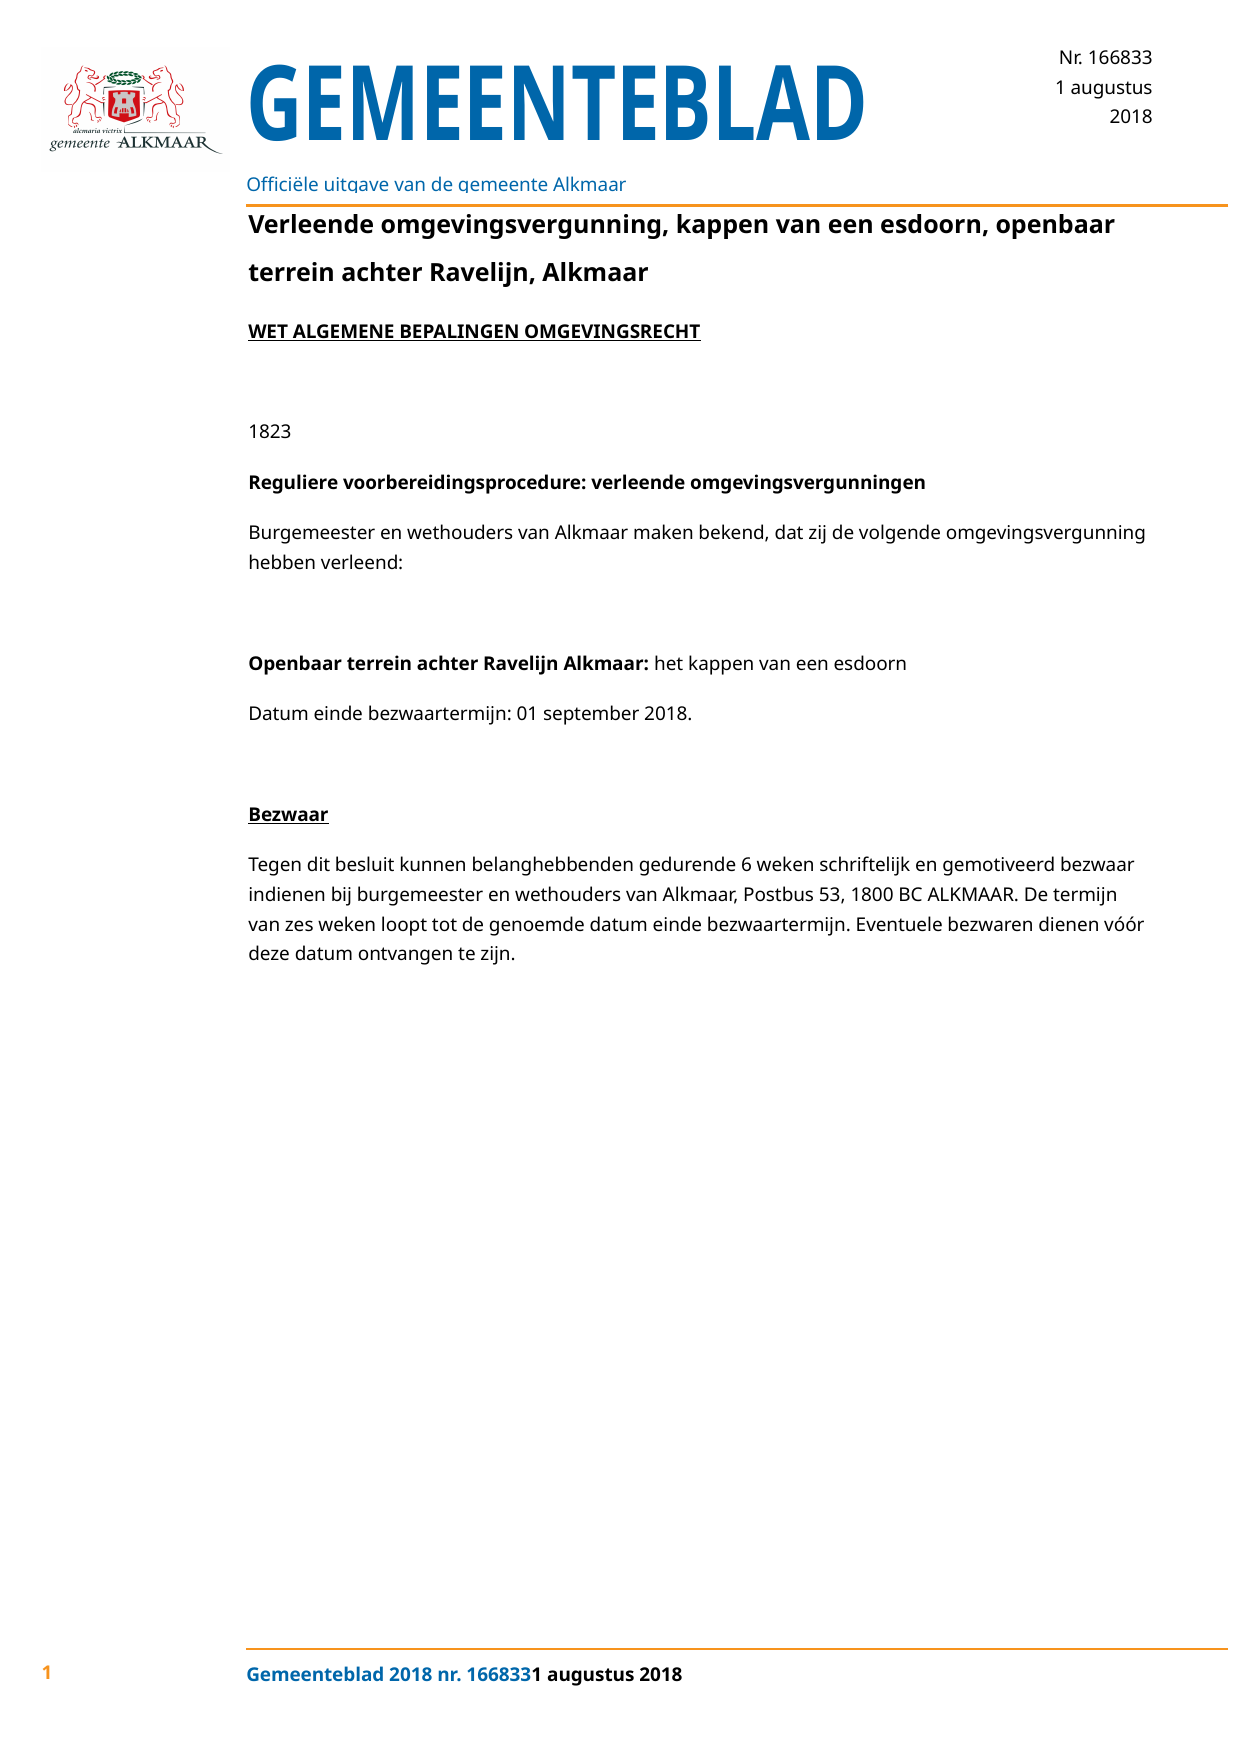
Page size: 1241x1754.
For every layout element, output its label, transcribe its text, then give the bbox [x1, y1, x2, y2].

text Openbaar terrein achter Ravelijn Alkmaar: het kappen van een esdoorn [248, 650, 1152, 676]
text 1823 [248, 419, 1152, 444]
text WET ALGEMENE BEPALINGEN OMGEVINGSRECHT [248, 318, 1152, 344]
text Bezwaar [248, 801, 1152, 827]
text Reguliere voorbereidingsprocedure: verleende omgevingsvergunningen [248, 469, 1152, 495]
text Burgemeester en wethouders van Alkmaar maken bekend, dat zij de volgende omgevingsvergunning hebben verleend: [248, 519, 1152, 575]
text Verleende omgevingsvergunning, kappen van een esdoorn, openbaar terrein achter Ravelijn, Alkmaar [248, 207, 1152, 288]
picture [41, 47, 231, 172]
text Datum einde bezwaartermijn: 01 september 2018. [248, 700, 1152, 726]
text Tegen dit besluit kunnen belanghebbenden gedurende 6 weken schriftelijk en gemotiveerd bezwaar indienen bij burgemeester en wethouders van Alkmaar, Postbus 53, 1800 BC ALKMAAR. De termijn van zes weken loopt tot de genoemde datum einde bezwaartermijn. Eventuele bezwaren dienen vóór deze datum ontvangen te zijn. [248, 852, 1152, 966]
